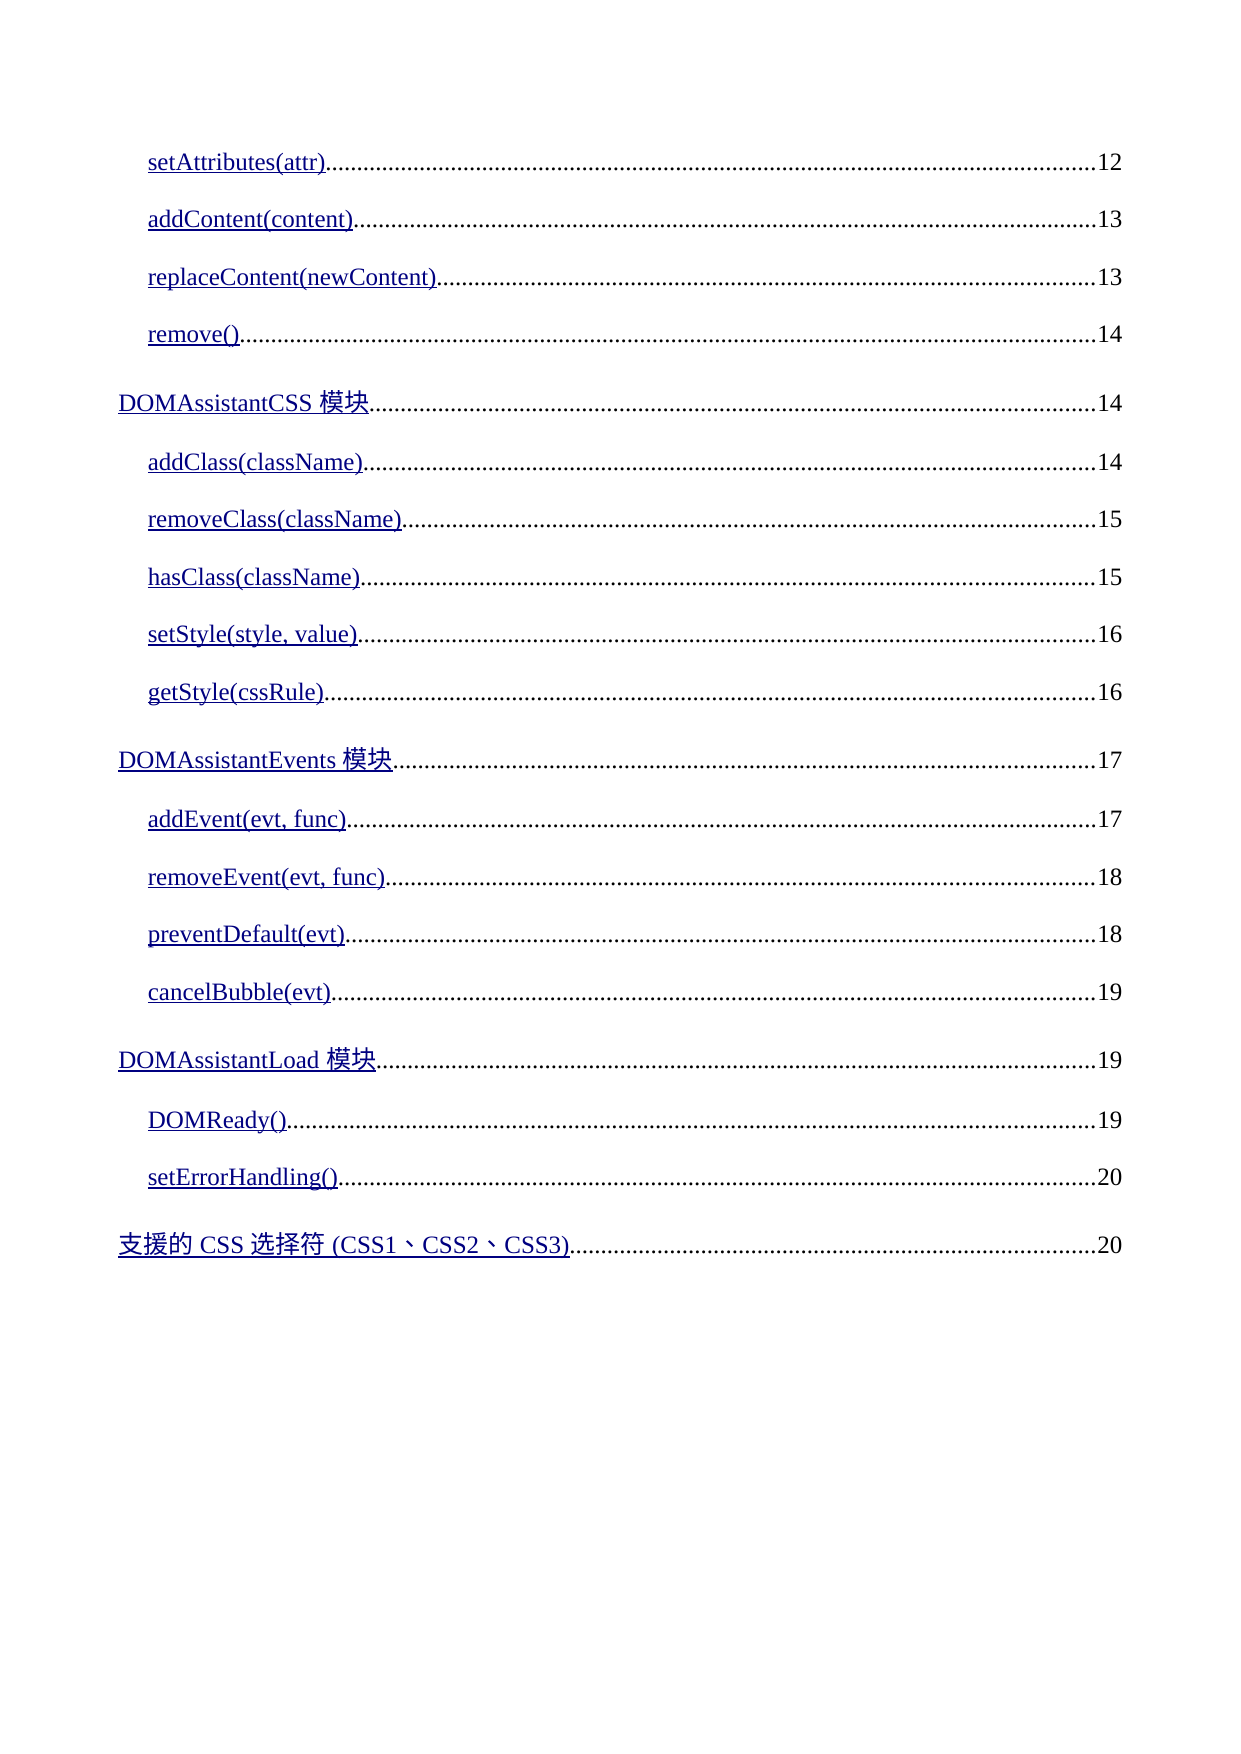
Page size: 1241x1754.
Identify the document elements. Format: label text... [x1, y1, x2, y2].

text addClass(className) 14 [148, 418, 1122, 476]
text DOMAssistantCSS 模块 14 [118, 384, 1122, 418]
text removeEvent(evt, func) 18 [148, 833, 1122, 891]
text 支援的 CSS 选择符 (CSS1、CSS2、CSS3) 20 [118, 1227, 1122, 1261]
text preventDefault(evt) 18 [148, 891, 1122, 948]
text getStyle(cssRule) 16 [148, 648, 1122, 706]
text DOMAssistantLoad 模块 19 [118, 1042, 1122, 1076]
text replaceContent(newContent) 13 [148, 233, 1122, 291]
text DOMReady() 19 [148, 1076, 1122, 1133]
text setStyle(style, value) 16 [148, 591, 1122, 648]
text setErrorHandling() 20 [148, 1133, 1122, 1191]
text removeClass(className) 15 [148, 476, 1122, 533]
text DOMAssistantEvents 模块 17 [118, 742, 1122, 776]
text addContent(content) 13 [148, 176, 1122, 233]
text setAttributes(attr) 12 [148, 118, 1122, 176]
text addEvent(evt, func) 17 [148, 776, 1122, 833]
text hasClass(className) 15 [148, 533, 1122, 591]
text cancelBubble(evt) 19 [148, 948, 1122, 1006]
text remove() 14 [148, 291, 1122, 348]
